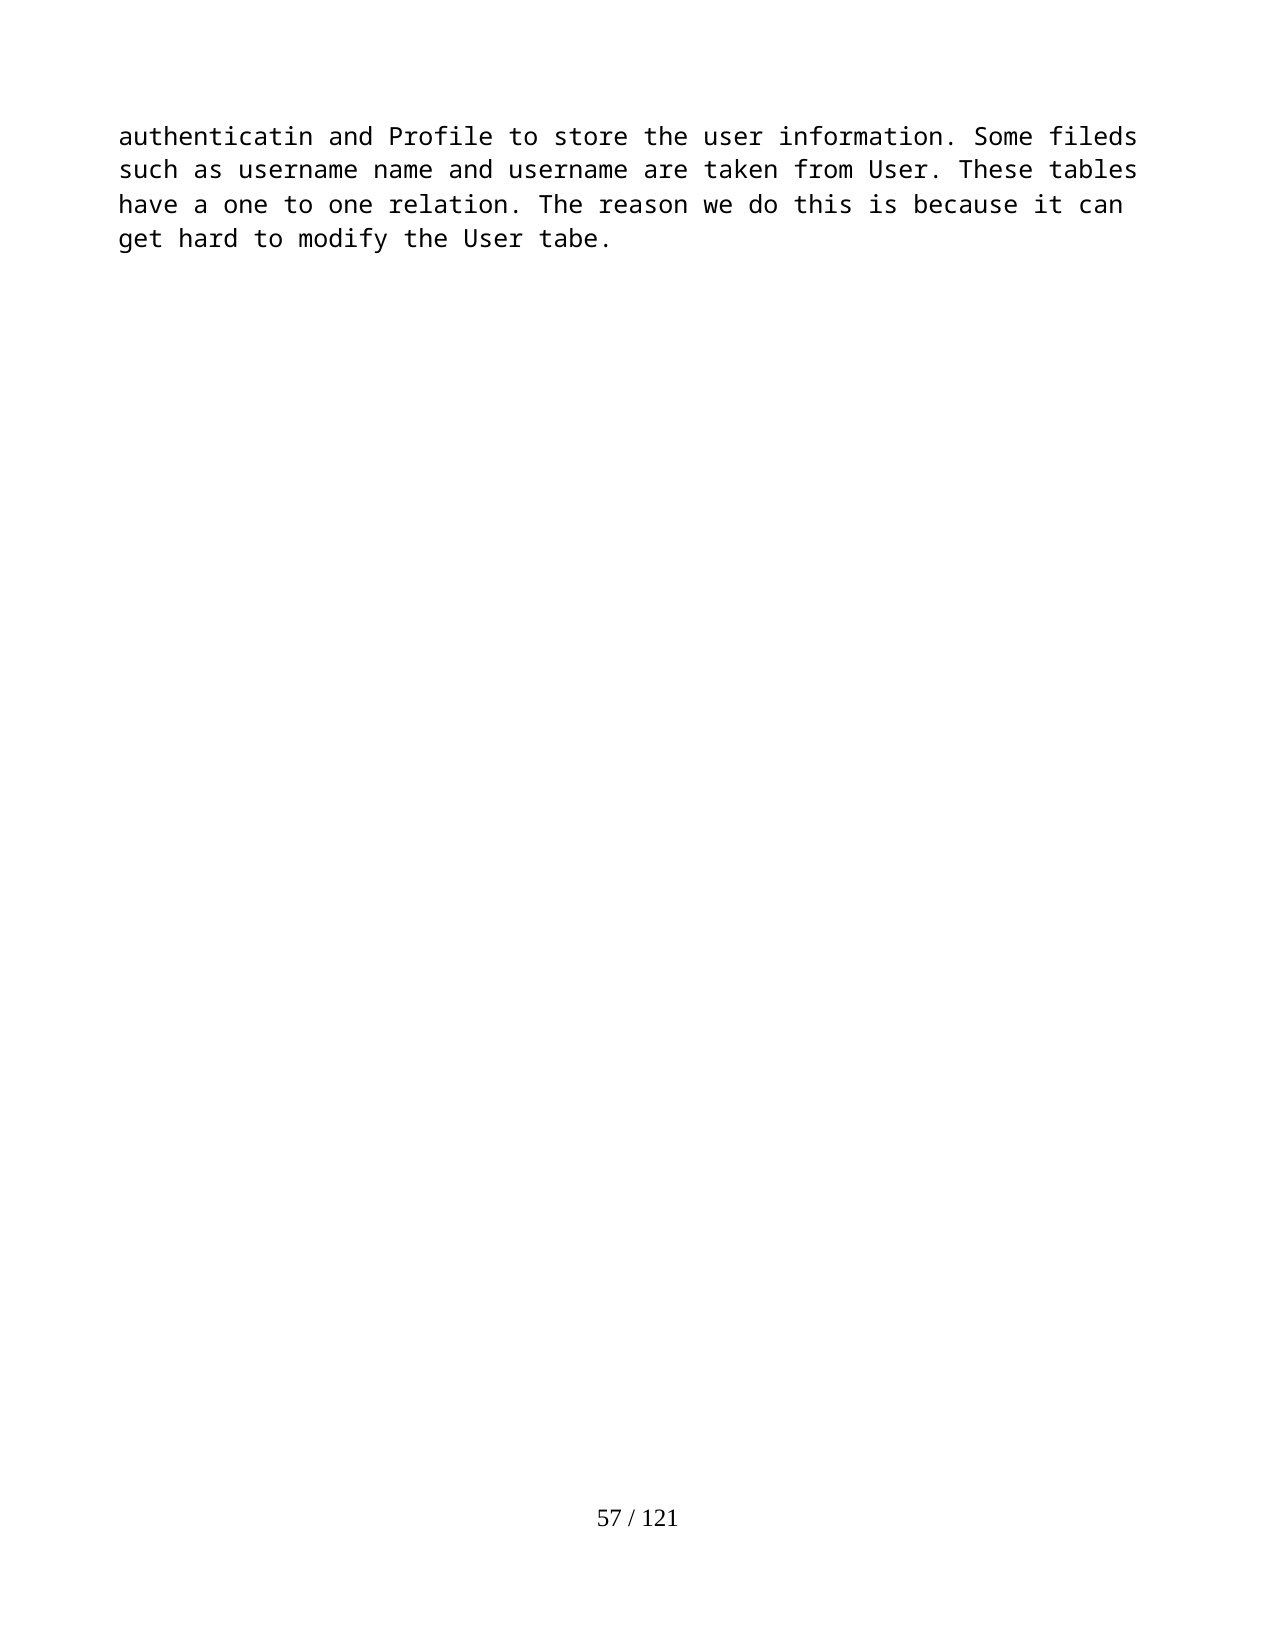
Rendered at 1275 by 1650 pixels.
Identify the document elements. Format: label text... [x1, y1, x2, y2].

text authenticatin and Profile to store the user information. Some fileds such as username name and username are taken from User. These tables have a one to one relation. The reason we do this is because it can get hard to modify the User tabe. [118, 118, 1157, 254]
